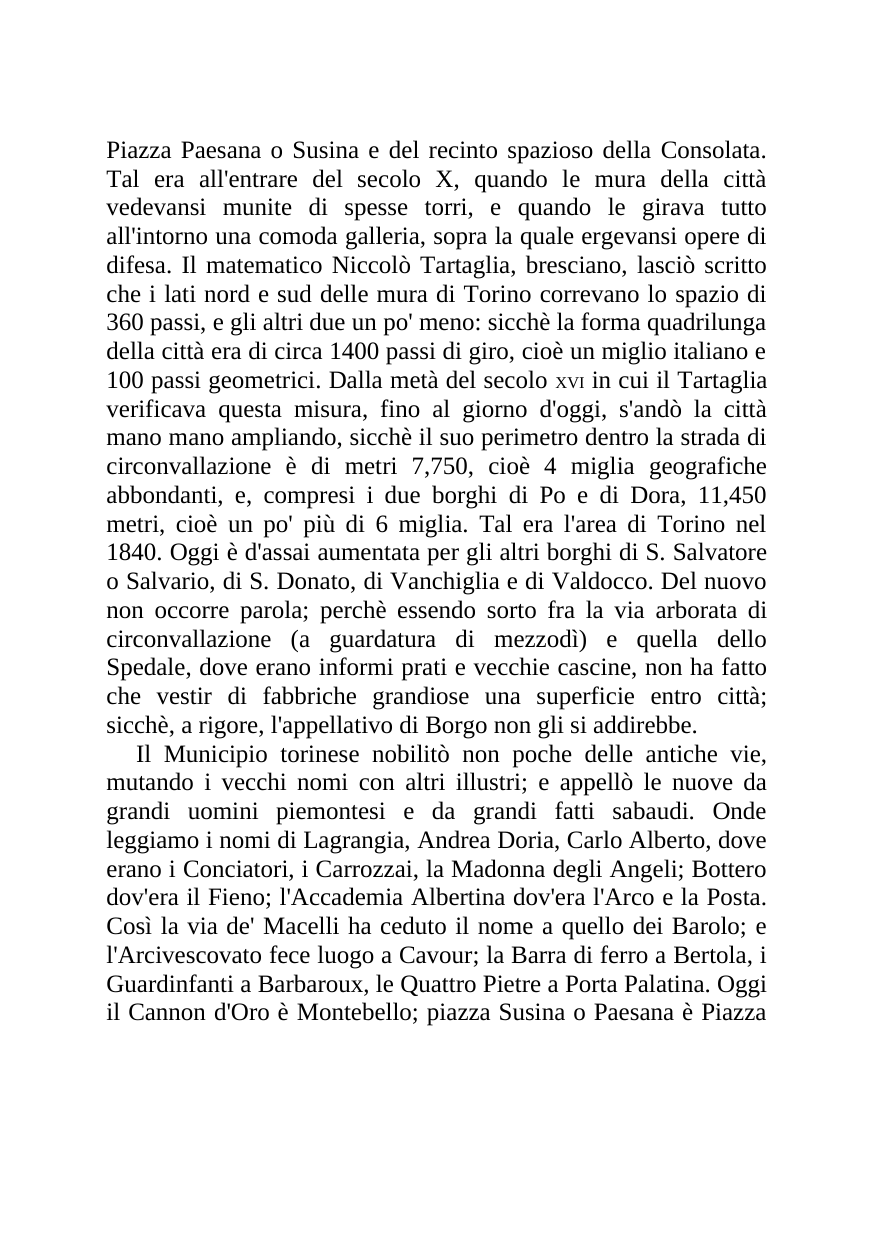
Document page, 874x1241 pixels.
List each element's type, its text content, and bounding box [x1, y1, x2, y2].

text Il Municipio torinese nobilitò non poche delle antiche vie, mutando i vecchi nomi con altri illustri; e appellò le nuove da grandi uomini piemontesi e da grandi fatti sabaudi. Onde leggiamo i nomi di Lagrangia, Andrea Doria, Carlo Alberto, dove erano i Conciatori, i Carrozzai, la Madonna degli Angeli; Bottero dov'era il Fieno; l'Accademia Albertina dov'era l'Arco e la Posta. Così la via de' Macelli ha ceduto il nome a quello dei Barolo; e l'Arcivescovato fece luogo a Cavour; la Barra di ferro a Bertola, i Guardinfanti a Barbaroux, le Quattro Pietre a Porta Palatina. Oggi il Cannon d'Oro è Montebello; piazza Susina o Paesana è Piazza [106, 739, 768, 1026]
text Piazza Paesana o Susina e del recinto spazioso della Consolata. Tal era all'entrare del secolo X, quando le mura della città vedevansi munite di spesse torri, e quando le girava tutto all'intorno una comoda galleria, sopra la quale ergevansi opere di difesa. Il matematico Niccolò Tartaglia, bresciano, lasciò scritto che i lati nord e sud delle mura di Torino correvano lo spazio di 360 passi, e gli altri due un po' meno: sicchè la forma quadrilunga della città era di circa 1400 passi di giro, cioè un miglio italiano e 100 passi geometrici. Dalla metà del secolo xvi in cui il Tartaglia verificava questa misura, fino al giorno d'oggi, s'andò la città mano mano ampliando, sicchè il suo perimetro dentro la strada di circonvallazione è di metri 7,750, cioè 4 miglia geografiche abbondanti, e, compresi i due borghi di Po e di Dora, 11,450 metri, cioè un po' più di 6 miglia. Tal era l'area di Torino nel 1840. Oggi è d'assai aumentata per gli altri borghi di S. Salvatore o Salvario, di S. Donato, di Vanchiglia e di Valdocco. Del nuovo non occorre parola; perchè essendo sorto fra la via arborata di circonvallazione (a guardatura di mezzodì) e quella dello Spedale, dove erano informi prati e vecchie cascine, non ha fatto che vestir di fabbriche grandiose una superficie entro città; sicchè, a rigore, l'appellativo di Borgo non gli si addirebbe. [106, 135, 768, 739]
